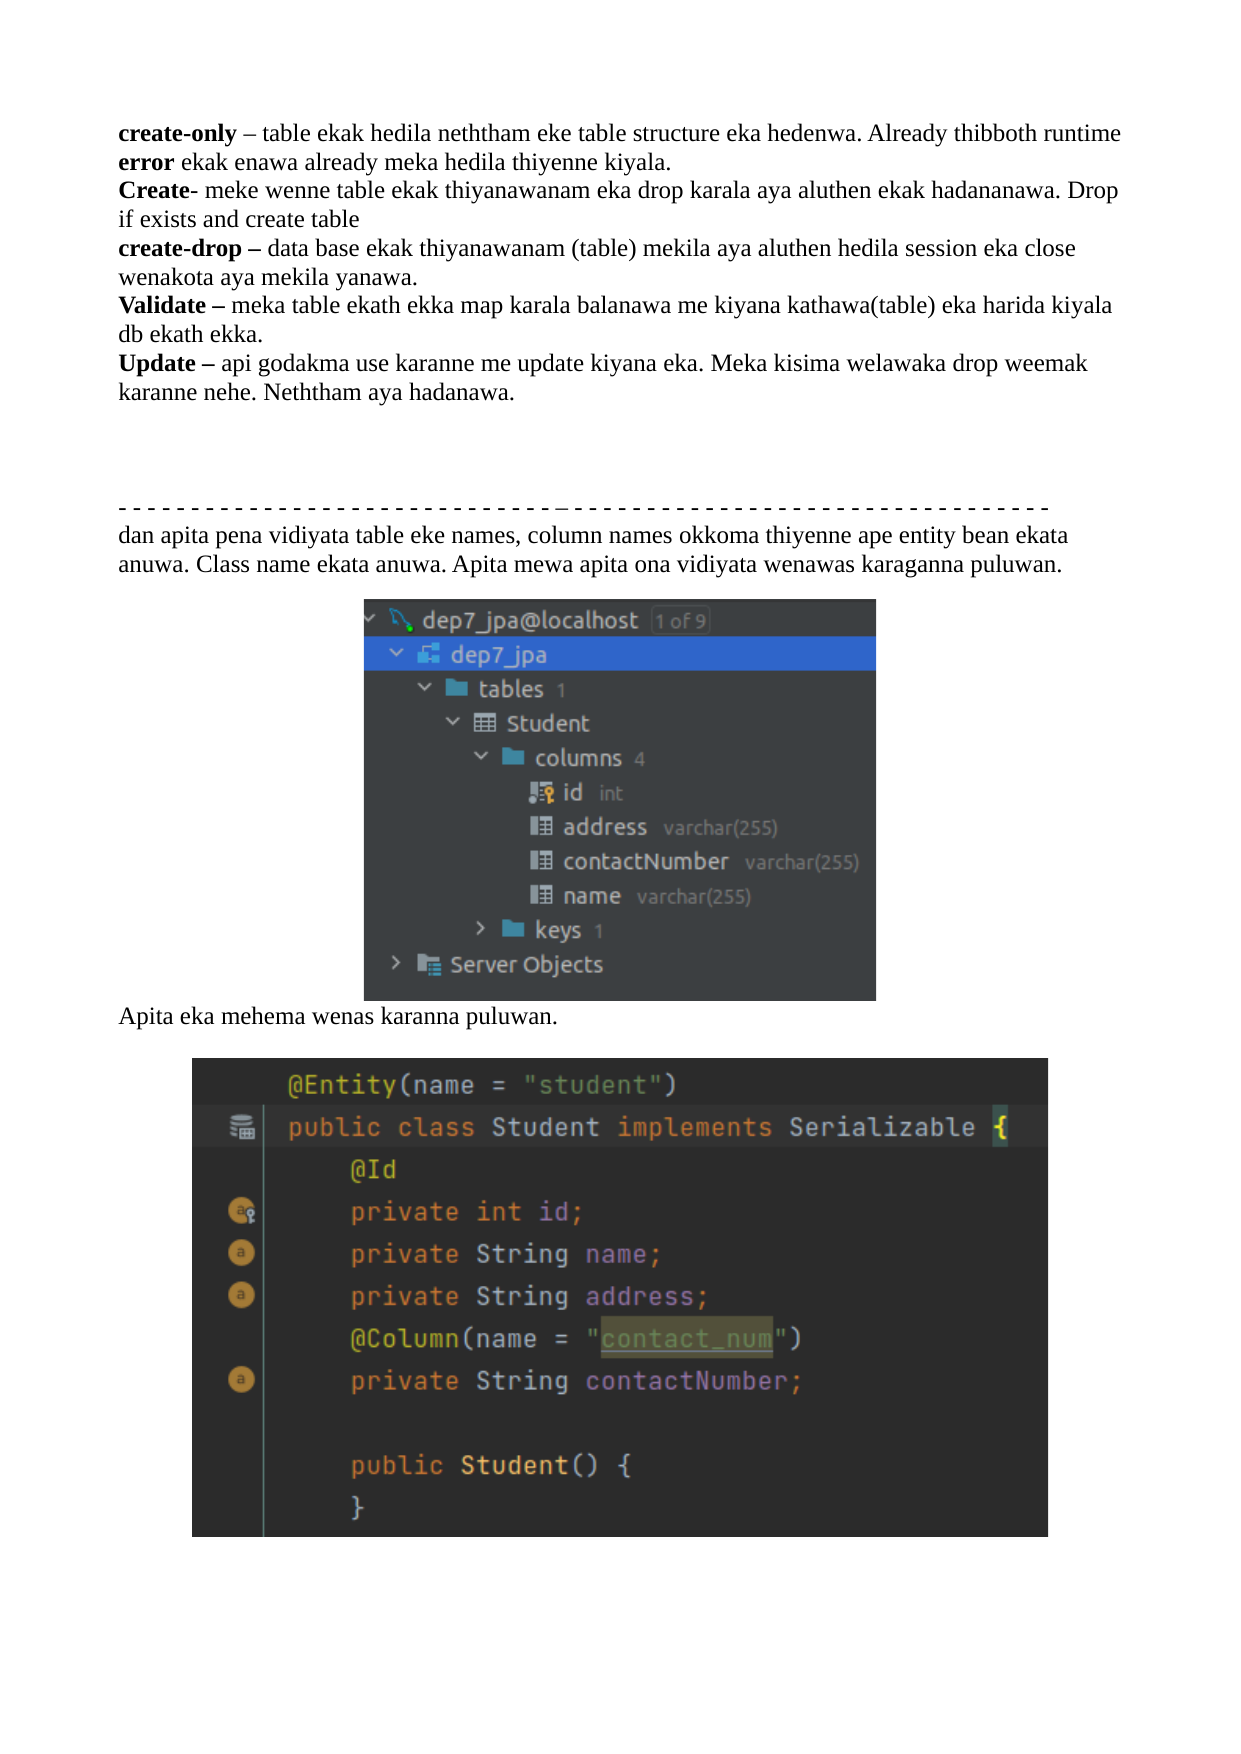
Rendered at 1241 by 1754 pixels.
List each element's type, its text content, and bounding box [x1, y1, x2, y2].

text Apita eka mehema wenas karanna puluwan. [118, 578, 1122, 1029]
text create-drop – data base ekak thiyanawanam (table) mekila aya aluthen hedila session eka close wenakota aya mekila yanawa. [118, 233, 1122, 291]
text Validate – meka table ekath ekka map karala balanawa me kiyana kathawa(table) eka harida kiyala db ekath ekka. [118, 291, 1122, 348]
text Create- meke wenne table ekak thiyanawanam eka drop karala aya aluthen ekak hadananawa. Drop if exists and create table [118, 176, 1122, 233]
picture [192, 1058, 1049, 1537]
text Update – api godakma use karanne me update kiyana eka. Meka kisima welawaka drop weemak karanne nehe. Neththam aya hadanawa. [118, 348, 1122, 406]
text - - - - - - - - - - - - - - - - - - - - - - - - - - - - - - – - - - - - - - - - - - - - - - - - - - - - - - - - - - - - - - - - [118, 492, 1122, 521]
text create-only – table ekak hedila neththam eke table structure eka hedenwa. Already thibboth runtime error ekak enawa already meka hedila thiyenne kiyala. [118, 118, 1122, 176]
picture [363, 599, 877, 1001]
text dan apita pena vidiyata table eke names, column names okkoma thiyenne ape entity bean ekata anuwa. Class name ekata anuwa. Apita mewa apita ona vidiyata wenawas karaganna puluwan. [118, 521, 1122, 578]
